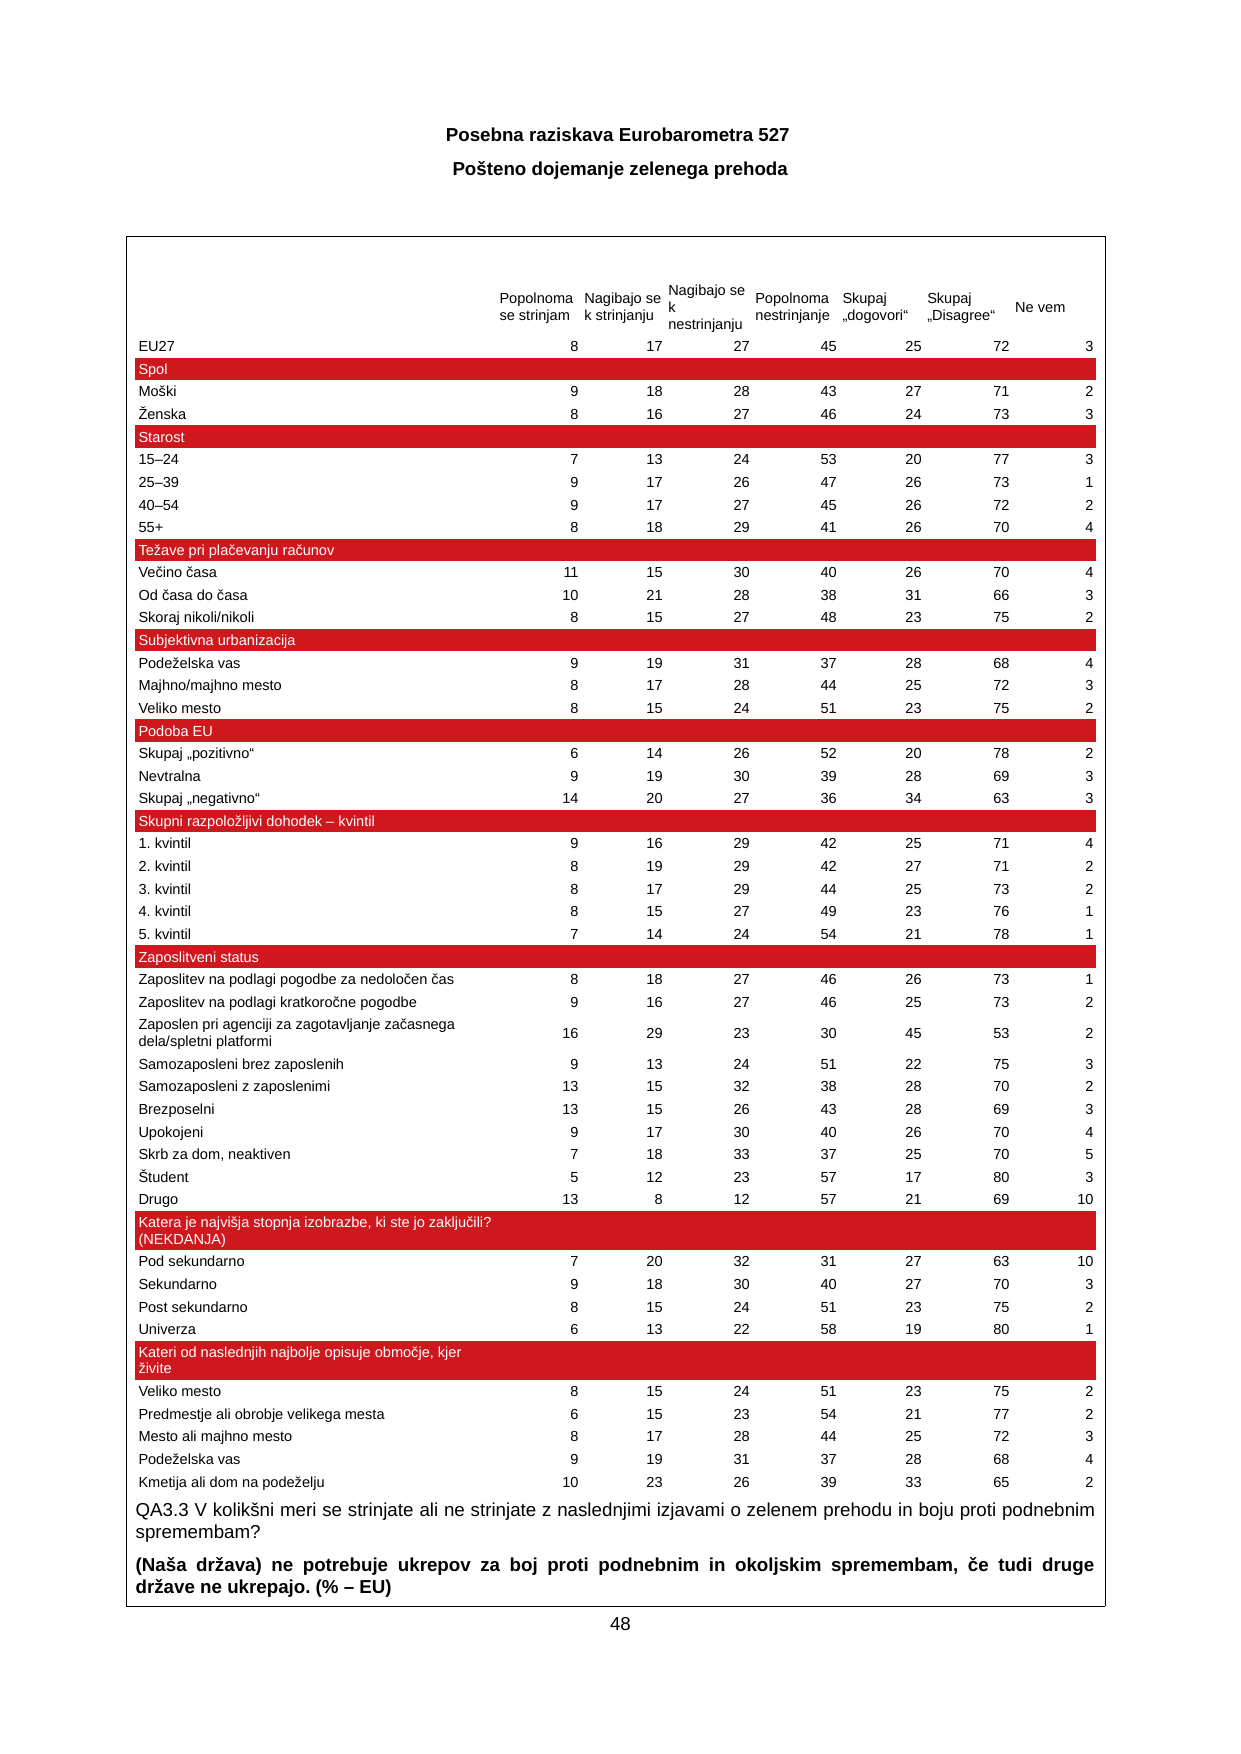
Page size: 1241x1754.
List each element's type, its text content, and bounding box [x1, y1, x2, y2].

table_cell Spol [135, 358, 496, 380]
table_cell [496, 1211, 581, 1250]
table_cell 3 [1012, 674, 1096, 697]
table_cell 15–24 [135, 448, 496, 471]
table_cell 25 [839, 991, 924, 1013]
table_cell 31 [752, 1250, 839, 1273]
table_cell 23 [665, 1403, 752, 1425]
table_cell Podeželska vas [135, 651, 496, 674]
table_cell Starost [135, 425, 496, 448]
table_cell 3 [1012, 584, 1096, 606]
table_cell 7 [496, 1143, 581, 1166]
table_cell [496, 358, 581, 380]
table_cell 19 [581, 765, 665, 787]
table_cell 14 [496, 787, 581, 810]
table_cell 30 [665, 561, 752, 584]
table_cell Post sekundarno [135, 1295, 496, 1318]
table_cell [924, 945, 1012, 968]
table_cell 28 [839, 1098, 924, 1120]
table_cell 5. kvintil [135, 923, 496, 945]
table_cell 7 [496, 1250, 581, 1273]
table_cell 69 [924, 1098, 1012, 1120]
table_cell [839, 945, 924, 968]
table_cell Kateri od naslednjih najbolje opisuje območje, kjer živite [135, 1341, 496, 1380]
table_cell 22 [839, 1053, 924, 1075]
table_cell [665, 539, 752, 561]
table_cell 70 [924, 516, 1012, 538]
table_cell [1012, 945, 1096, 968]
table_cell [924, 1211, 1012, 1250]
table_cell [665, 629, 752, 651]
table_cell 2 [1012, 1075, 1096, 1098]
table_cell 39 [752, 765, 839, 787]
table_cell 24 [665, 923, 752, 945]
table_cell 29 [665, 832, 752, 855]
table_cell [839, 358, 924, 380]
table_cell [665, 1211, 752, 1250]
table_cell Veliko mesto [135, 697, 496, 719]
table_cell 3 [1012, 1425, 1096, 1448]
table_cell Večino časa [135, 561, 496, 584]
table_cell 46 [752, 991, 839, 1013]
table_cell 40–54 [135, 493, 496, 516]
table_cell 5 [1012, 1143, 1096, 1166]
table_cell 57 [752, 1166, 839, 1188]
table_cell 24 [665, 448, 752, 471]
table_cell 27 [665, 968, 752, 991]
table_cell 54 [752, 1403, 839, 1425]
table_cell [581, 945, 665, 968]
table_cell [665, 425, 752, 448]
table_cell [752, 1341, 839, 1380]
table_cell 23 [839, 606, 924, 629]
table_cell 28 [839, 765, 924, 787]
table_cell 29 [665, 516, 752, 538]
table_cell 1. kvintil [135, 832, 496, 855]
table_cell Majhno/majhno mesto [135, 674, 496, 697]
table_cell Zaposlitev na podlagi pogodbe za nedoločen čas [135, 968, 496, 991]
table_cell 28 [665, 1425, 752, 1448]
table_cell 25 [839, 878, 924, 900]
table_cell 75 [924, 697, 1012, 719]
table_cell 2 [1012, 991, 1096, 1013]
table_cell Brezposelni [135, 1098, 496, 1120]
table_cell 8 [496, 1295, 581, 1318]
table_cell 14 [581, 742, 665, 764]
table_cell 18 [581, 968, 665, 991]
table_cell 9 [496, 471, 581, 493]
table_cell 80 [924, 1318, 1012, 1341]
table_cell 13 [496, 1188, 581, 1211]
table_cell [665, 719, 752, 742]
table_cell 69 [924, 1188, 1012, 1211]
table_cell [1012, 810, 1096, 832]
table_cell 15 [581, 561, 665, 584]
table_header Ne vem [1012, 279, 1096, 335]
table_cell 24 [839, 403, 924, 425]
table_cell 9 [496, 1273, 581, 1295]
table_cell 31 [665, 1448, 752, 1470]
table_cell 17 [581, 493, 665, 516]
table_cell 53 [924, 1013, 1012, 1052]
table_cell 52 [752, 742, 839, 764]
table_cell 8 [496, 855, 581, 877]
table_cell 16 [581, 991, 665, 1013]
table_cell 15 [581, 1380, 665, 1402]
table_cell 71 [924, 832, 1012, 855]
table_cell Zaposlen pri agenciji za zagotavljanje začasnega dela/spletni platformi [135, 1013, 496, 1052]
table_cell Podoba EU [135, 719, 496, 742]
table_cell [581, 539, 665, 561]
table_cell 2 [1012, 1295, 1096, 1318]
table_cell 37 [752, 1448, 839, 1470]
table_cell 9 [496, 832, 581, 855]
table_cell 8 [496, 1425, 581, 1448]
table_cell Mesto ali majhno mesto [135, 1425, 496, 1448]
table_cell 15 [581, 606, 665, 629]
table_cell 6 [496, 1318, 581, 1341]
table_cell 42 [752, 855, 839, 877]
table_cell 40 [752, 1273, 839, 1295]
table_cell 37 [752, 651, 839, 674]
table_cell 73 [924, 403, 1012, 425]
table_cell Skoraj nikoli/nikoli [135, 606, 496, 629]
table_cell 27 [665, 900, 752, 923]
table_cell 6 [496, 742, 581, 764]
table_cell 76 [924, 900, 1012, 923]
table_cell [581, 629, 665, 651]
table_cell 72 [924, 493, 1012, 516]
table_cell 58 [752, 1318, 839, 1341]
table_cell 1 [1012, 471, 1096, 493]
table_cell [839, 1211, 924, 1250]
table_cell 13 [581, 448, 665, 471]
table_cell 75 [924, 606, 1012, 629]
table_cell [496, 539, 581, 561]
table_cell 19 [581, 855, 665, 877]
table_cell 40 [752, 561, 839, 584]
table_cell 57 [752, 1188, 839, 1211]
table_cell 29 [665, 855, 752, 877]
table_cell 63 [924, 1250, 1012, 1273]
table_cell Pod sekundarno [135, 1250, 496, 1273]
table_cell 24 [665, 1295, 752, 1318]
table_cell 23 [665, 1013, 752, 1052]
table_header Skupaj „dogovori“ [839, 279, 924, 335]
table_cell 27 [665, 606, 752, 629]
table_cell 12 [665, 1188, 752, 1211]
table_cell [924, 810, 1012, 832]
table_cell 26 [839, 471, 924, 493]
table_cell 7 [496, 448, 581, 471]
table_cell 8 [496, 1380, 581, 1402]
table_cell 17 [839, 1166, 924, 1188]
table_cell Ženska [135, 403, 496, 425]
table_cell 1 [1012, 923, 1096, 945]
table_cell 17 [581, 335, 665, 358]
table_cell 3. kvintil [135, 878, 496, 900]
table_cell 3 [1012, 1273, 1096, 1295]
table_cell Skupaj „negativno“ [135, 787, 496, 810]
table_cell 77 [924, 448, 1012, 471]
table_cell 32 [665, 1075, 752, 1098]
table_cell 21 [581, 584, 665, 606]
table_cell 2 [1012, 493, 1096, 516]
table_cell 27 [839, 380, 924, 403]
table_cell 20 [839, 448, 924, 471]
table_cell [496, 425, 581, 448]
table_cell 80 [924, 1166, 1012, 1188]
table_cell [752, 719, 839, 742]
table_cell 20 [581, 787, 665, 810]
table_cell 9 [496, 991, 581, 1013]
table_cell 25 [839, 335, 924, 358]
table_cell 10 [496, 1470, 581, 1493]
table_cell 47 [752, 471, 839, 493]
table_cell [1012, 1341, 1096, 1380]
table_cell 8 [496, 878, 581, 900]
table_header Popolnoma se strinjam [496, 279, 581, 335]
table_cell Skupni razpoložljivi dohodek – kvintil [135, 810, 496, 832]
table_cell 27 [665, 787, 752, 810]
table_cell Skrb za dom, neaktiven [135, 1143, 496, 1166]
table_cell 4 [1012, 1448, 1096, 1470]
table_cell 2 [1012, 1380, 1096, 1402]
table_cell 23 [665, 1166, 752, 1188]
table_cell 65 [924, 1470, 1012, 1493]
table_cell [1012, 358, 1096, 380]
table_cell 8 [496, 335, 581, 358]
table_cell Skupaj „pozitivno“ [135, 742, 496, 764]
table_cell 19 [581, 1448, 665, 1470]
table_cell 78 [924, 742, 1012, 764]
table_cell [924, 539, 1012, 561]
table_cell 72 [924, 674, 1012, 697]
text (Naša država) ne potrebuje ukrepov za boj proti podnebnim in okoljskim spremembam, če tudi druge države ne ukrepajo. (% – EU) [135, 1554, 1096, 1597]
table_cell 23 [839, 1380, 924, 1402]
table_cell Veliko mesto [135, 1380, 496, 1402]
table_cell [839, 1341, 924, 1380]
table_cell Subjektivna urbanizacija [135, 629, 496, 651]
table_cell 16 [581, 403, 665, 425]
table_cell 37 [752, 1143, 839, 1166]
table_cell 3 [1012, 1053, 1096, 1075]
table_header [135, 279, 496, 335]
table_cell 73 [924, 968, 1012, 991]
table_cell 9 [496, 1053, 581, 1075]
table_cell 9 [496, 1448, 581, 1470]
table_cell 28 [839, 651, 924, 674]
table_cell [581, 810, 665, 832]
table_cell 27 [665, 403, 752, 425]
table_cell [839, 810, 924, 832]
table_cell 2 [1012, 742, 1096, 764]
table_cell 18 [581, 1143, 665, 1166]
table_cell 54 [752, 923, 839, 945]
table_cell 27 [665, 493, 752, 516]
table_cell 46 [752, 968, 839, 991]
table_cell [924, 425, 1012, 448]
table_cell 13 [581, 1053, 665, 1075]
table_cell 16 [496, 1013, 581, 1052]
table_cell 15 [581, 1295, 665, 1318]
table_cell 4 [1012, 1120, 1096, 1143]
table_cell 3 [1012, 335, 1096, 358]
table_cell Od časa do časa [135, 584, 496, 606]
table_cell 29 [581, 1013, 665, 1052]
table_cell [839, 425, 924, 448]
table_cell 38 [752, 1075, 839, 1098]
table_cell [665, 810, 752, 832]
table_cell [839, 539, 924, 561]
table_cell [581, 1341, 665, 1380]
table_cell 17 [581, 1120, 665, 1143]
table_cell 2 [1012, 606, 1096, 629]
table_cell [924, 358, 1012, 380]
table_cell [496, 719, 581, 742]
table_cell 73 [924, 471, 1012, 493]
table_cell [752, 810, 839, 832]
table_cell 78 [924, 923, 1012, 945]
table_cell 45 [839, 1013, 924, 1052]
table_cell Zaposlitveni status [135, 945, 496, 968]
table_cell 26 [839, 1120, 924, 1143]
table_cell 70 [924, 1120, 1012, 1143]
table_cell 17 [581, 878, 665, 900]
table_cell 4 [1012, 561, 1096, 584]
table_cell [581, 719, 665, 742]
table_cell 28 [665, 380, 752, 403]
table_cell 18 [581, 516, 665, 538]
table_cell [581, 425, 665, 448]
table_cell [752, 539, 839, 561]
table_cell [1012, 719, 1096, 742]
table_cell 75 [924, 1053, 1012, 1075]
table_cell [924, 719, 1012, 742]
table_cell Zaposlitev na podlagi kratkoročne pogodbe [135, 991, 496, 1013]
table_header Skupaj „Disagree“ [924, 279, 1012, 335]
table_cell Nevtralna [135, 765, 496, 787]
table_cell 18 [581, 1273, 665, 1295]
table_cell 3 [1012, 1166, 1096, 1188]
table_cell Predmestje ali obrobje velikega mesta [135, 1403, 496, 1425]
table_cell [752, 1211, 839, 1250]
table_cell EU27 [135, 335, 496, 358]
table_cell 26 [665, 1470, 752, 1493]
table_cell 69 [924, 765, 1012, 787]
table_cell 3 [1012, 448, 1096, 471]
table_cell 13 [496, 1098, 581, 1120]
table_cell 71 [924, 380, 1012, 403]
table_cell 75 [924, 1380, 1012, 1402]
table_cell Moški [135, 380, 496, 403]
table_cell [1012, 629, 1096, 651]
table_cell Sekundarno [135, 1273, 496, 1295]
table_cell 70 [924, 1273, 1012, 1295]
table_cell 13 [496, 1075, 581, 1098]
table_cell [581, 358, 665, 380]
table_cell 44 [752, 1425, 839, 1448]
table_cell 41 [752, 516, 839, 538]
table_cell 3 [1012, 1098, 1096, 1120]
table_cell 51 [752, 1053, 839, 1075]
table_cell 72 [924, 335, 1012, 358]
table_cell 70 [924, 1143, 1012, 1166]
table_cell [496, 1341, 581, 1380]
table_cell 39 [752, 1470, 839, 1493]
table_cell 51 [752, 1380, 839, 1402]
table_cell 23 [581, 1470, 665, 1493]
table_cell 2. kvintil [135, 855, 496, 877]
table_cell 77 [924, 1403, 1012, 1425]
table_cell 24 [665, 697, 752, 719]
table_cell [665, 358, 752, 380]
table_cell 2 [1012, 1470, 1096, 1493]
table_cell 24 [665, 1053, 752, 1075]
table_cell 40 [752, 1120, 839, 1143]
table_cell 29 [665, 878, 752, 900]
table_cell 30 [665, 765, 752, 787]
table_cell 6 [496, 1403, 581, 1425]
table_cell Drugo [135, 1188, 496, 1211]
table_cell 26 [665, 1098, 752, 1120]
table_cell 7 [496, 923, 581, 945]
table_cell 32 [665, 1250, 752, 1273]
table_cell 8 [496, 900, 581, 923]
text QA3.3 V kolikšni meri se strinjate ali ne strinjate z naslednjimi izjavami o zelenem prehodu in boju proti podnebnim spremembam? [135, 1499, 1096, 1542]
table_cell 15 [581, 697, 665, 719]
table_cell 2 [1012, 1013, 1096, 1052]
table_cell Katera je najvišja stopnja izobrazbe, ki ste jo zaključili? (NEKDANJA) [135, 1211, 496, 1250]
table_cell 26 [839, 516, 924, 538]
table_cell [839, 629, 924, 651]
table_cell 72 [924, 1425, 1012, 1448]
table_cell 48 [752, 606, 839, 629]
table_cell 30 [752, 1013, 839, 1052]
table_cell 19 [839, 1318, 924, 1341]
table_cell 3 [1012, 765, 1096, 787]
table_cell 9 [496, 380, 581, 403]
table_cell 2 [1012, 1403, 1096, 1425]
table_cell 10 [1012, 1188, 1096, 1211]
table_cell 2 [1012, 697, 1096, 719]
table_cell [496, 945, 581, 968]
table_cell 70 [924, 561, 1012, 584]
table_cell 44 [752, 674, 839, 697]
table_cell 8 [581, 1188, 665, 1211]
table_cell 44 [752, 878, 839, 900]
table_cell 45 [752, 493, 839, 516]
table_cell 21 [839, 1188, 924, 1211]
table_cell 5 [496, 1166, 581, 1188]
table_cell Težave pri plačevanju računov [135, 539, 496, 561]
table_cell 31 [839, 584, 924, 606]
table_cell 9 [496, 651, 581, 674]
table_cell 20 [581, 1250, 665, 1273]
table_cell [752, 425, 839, 448]
table_cell 15 [581, 1098, 665, 1120]
table_cell [752, 629, 839, 651]
table_cell 13 [581, 1318, 665, 1341]
table_cell 27 [665, 335, 752, 358]
table_cell [1012, 1211, 1096, 1250]
table_cell 23 [839, 900, 924, 923]
table_cell 9 [496, 493, 581, 516]
table_cell 1 [1012, 968, 1096, 991]
table_cell 26 [665, 471, 752, 493]
table_cell 26 [839, 561, 924, 584]
table_cell 45 [752, 335, 839, 358]
table_cell 49 [752, 900, 839, 923]
table_cell [496, 629, 581, 651]
table_cell 3 [1012, 787, 1096, 810]
table_cell 15 [581, 900, 665, 923]
table_cell 25 [839, 832, 924, 855]
table_cell [665, 1341, 752, 1380]
table_cell Upokojeni [135, 1120, 496, 1143]
table_cell 4 [1012, 651, 1096, 674]
table_cell 21 [839, 923, 924, 945]
table_cell [752, 358, 839, 380]
table_cell 15 [581, 1075, 665, 1098]
table_cell 27 [839, 1273, 924, 1295]
table_cell [496, 810, 581, 832]
table_cell 18 [581, 380, 665, 403]
table_cell 14 [581, 923, 665, 945]
table_cell 55+ [135, 516, 496, 538]
table_header Popolnoma nestrinjanje [752, 279, 839, 335]
table_cell 23 [839, 697, 924, 719]
table_cell 75 [924, 1295, 1012, 1318]
table_cell 3 [1012, 403, 1096, 425]
table_cell 20 [839, 742, 924, 764]
table_cell 15 [581, 1403, 665, 1425]
table_cell 30 [665, 1120, 752, 1143]
table_header Nagibajo se k nestrinjanju [665, 279, 752, 335]
table_cell 10 [1012, 1250, 1096, 1273]
table_cell 10 [496, 584, 581, 606]
table_cell 68 [924, 1448, 1012, 1470]
table_cell Univerza [135, 1318, 496, 1341]
table_cell 17 [581, 471, 665, 493]
table_cell 31 [665, 651, 752, 674]
table_cell 38 [752, 584, 839, 606]
table_cell 25 [839, 1425, 924, 1448]
table_cell 51 [752, 1295, 839, 1318]
table_cell [752, 945, 839, 968]
table_cell Kmetija ali dom na podeželju [135, 1470, 496, 1493]
table_cell [924, 629, 1012, 651]
table_cell 73 [924, 878, 1012, 900]
table_cell 28 [665, 674, 752, 697]
table_cell 33 [665, 1143, 752, 1166]
table_cell 27 [665, 991, 752, 1013]
table_cell [924, 1341, 1012, 1380]
table_cell Študent [135, 1166, 496, 1188]
table_cell 43 [752, 380, 839, 403]
table_cell 1 [1012, 900, 1096, 923]
table_cell Samozaposleni z zaposlenimi [135, 1075, 496, 1098]
table_header Nagibajo se k strinjanju [581, 279, 665, 335]
table_cell 17 [581, 1425, 665, 1448]
table_cell 1 [1012, 1318, 1096, 1341]
table_cell 71 [924, 855, 1012, 877]
table_cell 8 [496, 968, 581, 991]
table_cell 26 [839, 968, 924, 991]
table_cell 27 [839, 855, 924, 877]
table_cell 9 [496, 1120, 581, 1143]
table_cell 28 [665, 584, 752, 606]
table_cell 26 [839, 493, 924, 516]
table_cell 4. kvintil [135, 900, 496, 923]
table_cell 8 [496, 516, 581, 538]
table_cell 19 [581, 651, 665, 674]
table_cell 8 [496, 697, 581, 719]
table_cell 4 [1012, 516, 1096, 538]
table_cell 8 [496, 674, 581, 697]
table_cell 28 [839, 1075, 924, 1098]
table_cell 36 [752, 787, 839, 810]
table_cell 33 [839, 1470, 924, 1493]
table_cell 26 [665, 742, 752, 764]
table_cell 70 [924, 1075, 1012, 1098]
table_cell 21 [839, 1403, 924, 1425]
table_cell 53 [752, 448, 839, 471]
table_cell 2 [1012, 855, 1096, 877]
table_cell 66 [924, 584, 1012, 606]
table_cell 73 [924, 991, 1012, 1013]
table_cell [1012, 539, 1096, 561]
table_cell 42 [752, 832, 839, 855]
table_cell 63 [924, 787, 1012, 810]
table_cell [839, 719, 924, 742]
table_cell 17 [581, 674, 665, 697]
table_cell 4 [1012, 832, 1096, 855]
table_cell Samozaposleni brez zaposlenih [135, 1053, 496, 1075]
table_cell 25 [839, 1143, 924, 1166]
table_cell 25 [839, 674, 924, 697]
table_cell 2 [1012, 380, 1096, 403]
table_cell 16 [581, 832, 665, 855]
table_cell 8 [496, 606, 581, 629]
table_cell 51 [752, 697, 839, 719]
table_cell 27 [839, 1250, 924, 1273]
table_cell 23 [839, 1295, 924, 1318]
table_cell 12 [581, 1166, 665, 1188]
table_cell [665, 945, 752, 968]
table_cell 43 [752, 1098, 839, 1120]
table_cell 9 [496, 765, 581, 787]
table_cell 68 [924, 651, 1012, 674]
table_cell 24 [665, 1380, 752, 1402]
table_cell [581, 1211, 665, 1250]
table_cell [1012, 425, 1096, 448]
table_cell 46 [752, 403, 839, 425]
table_cell 2 [1012, 878, 1096, 900]
table_cell 11 [496, 561, 581, 584]
table_cell 28 [839, 1448, 924, 1470]
table_cell Podeželska vas [135, 1448, 496, 1470]
table_cell 34 [839, 787, 924, 810]
table_cell 22 [665, 1318, 752, 1341]
table_cell 8 [496, 403, 581, 425]
table_cell 25–39 [135, 471, 496, 493]
table_cell 30 [665, 1273, 752, 1295]
